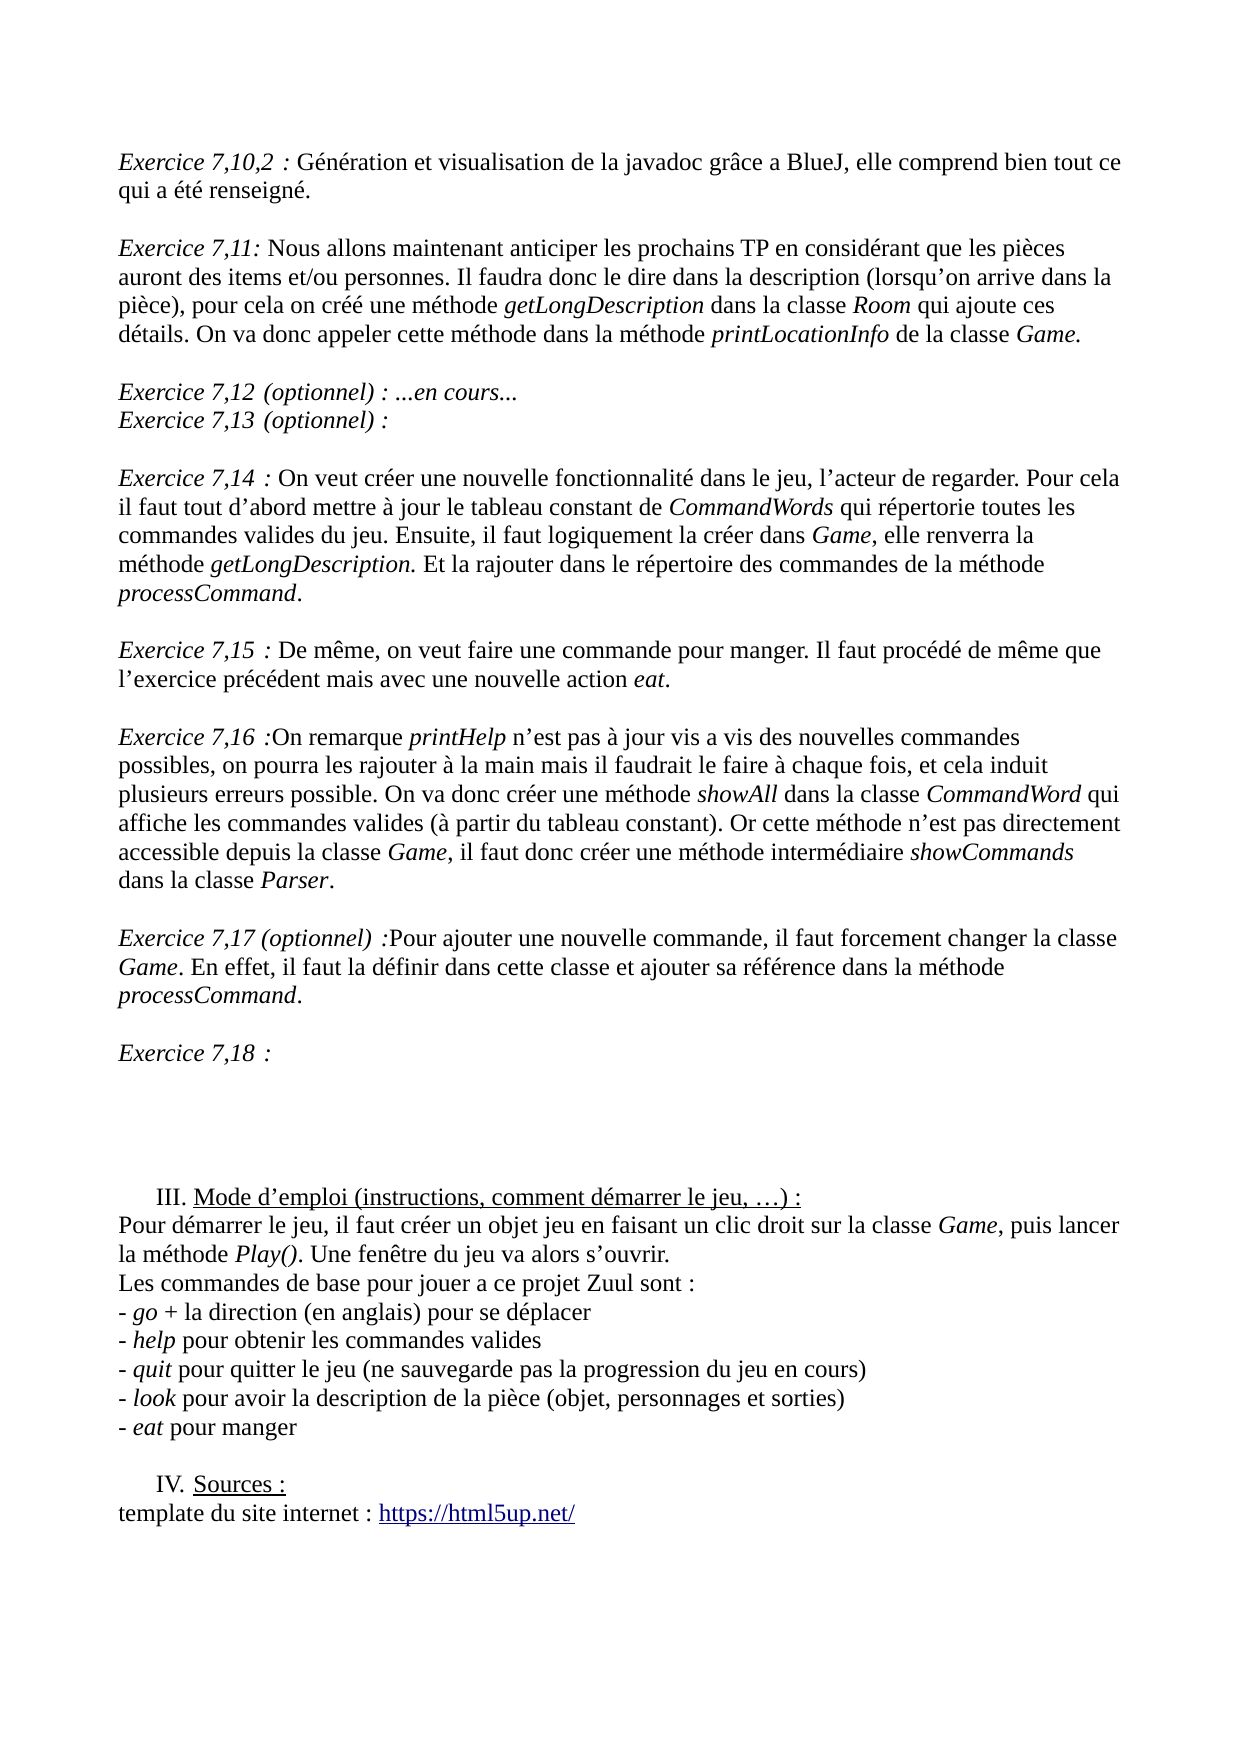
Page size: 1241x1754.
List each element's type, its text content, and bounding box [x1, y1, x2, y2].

text Exercice 7,17 (optionnel) :Pour ajouter une nouvelle commande, il faut forcement changer la classe Game. En effet, il faut la définir dans cette classe et ajouter sa référence dans la méthode processCommand. [118, 923, 1122, 1009]
text - eat pour manger [118, 1412, 1122, 1441]
text Pour démarrer le jeu, il faut créer un objet jeu en faisant un clic droit sur la classe Game, puis lancer la méthode Play(). Une fenêtre du jeu va alors s’ouvrir. [118, 1211, 1122, 1268]
text - quit pour quitter le jeu (ne sauvegarde pas la progression du jeu en cours) [118, 1354, 1122, 1383]
text Exercice 7,18 : [118, 1038, 1122, 1067]
list Mode d’emploi (instructions, comment démarrer le jeu, …) : [156, 1182, 1122, 1211]
text - go + la direction (en anglais) pour se déplacer [118, 1297, 1122, 1326]
list Sources : [156, 1469, 1122, 1498]
text template du site internet : https://html5up.net/ [118, 1498, 1122, 1527]
text - look pour avoir la description de la pièce (objet, personnages et sorties) [118, 1383, 1122, 1412]
text Exercice 7,16 :On remarque printHelp n’est pas à jour vis a vis des nouvelles commandes possibles, on pourra les rajouter à la main mais il faudrait le faire à chaque fois, et cela induit plusieurs erreurs possible. On va donc créer une méthode showAll dans la classe CommandWord qui affiche les commandes valides (à partir du tableau constant). Or cette méthode n’est pas directement accessible depuis la classe Game, il faut donc créer une méthode intermédiaire showCommands dans la classe Parser. [118, 722, 1122, 894]
text Exercice 7,12 (optionnel) : ...en cours... [118, 377, 1122, 406]
text Les commandes de base pour jouer a ce projet Zuul sont : [118, 1268, 1122, 1297]
text Exercice 7,13 (optionnel) : [118, 406, 1122, 434]
text Exercice 7,15 : De même, on veut faire une commande pour manger. Il faut procédé de même que l’exercice précédent mais avec une nouvelle action eat. [118, 636, 1122, 693]
text Exercice 7,11: Nous allons maintenant anticiper les prochains TP en considérant que les pièces auront des items et/ou personnes. Il faudra donc le dire dans la description (lorsqu’on arrive dans la pièce), pour cela on créé une méthode getLongDescription dans la classe Room qui ajoute ces détails. On va donc appeler cette méthode dans la méthode printLocationInfo de la classe Game. [118, 233, 1122, 348]
text Exercice 7,10,2 : Génération et visualisation de la javadoc grâce a BlueJ, elle comprend bien tout ce qui a été renseigné. [118, 147, 1122, 204]
text - help pour obtenir les commandes valides [118, 1326, 1122, 1354]
text Exercice 7,14 : On veut créer une nouvelle fonctionnalité dans le jeu, l’acteur de regarder. Pour cela il faut tout d’abord mettre à jour le tableau constant de CommandWords qui répertorie toutes les commandes valides du jeu. Ensuite, il faut logiquement la créer dans Game, elle renverra la méthode getLongDescription. Et la rajouter dans le répertoire des commandes de la méthode processCommand. [118, 463, 1122, 607]
